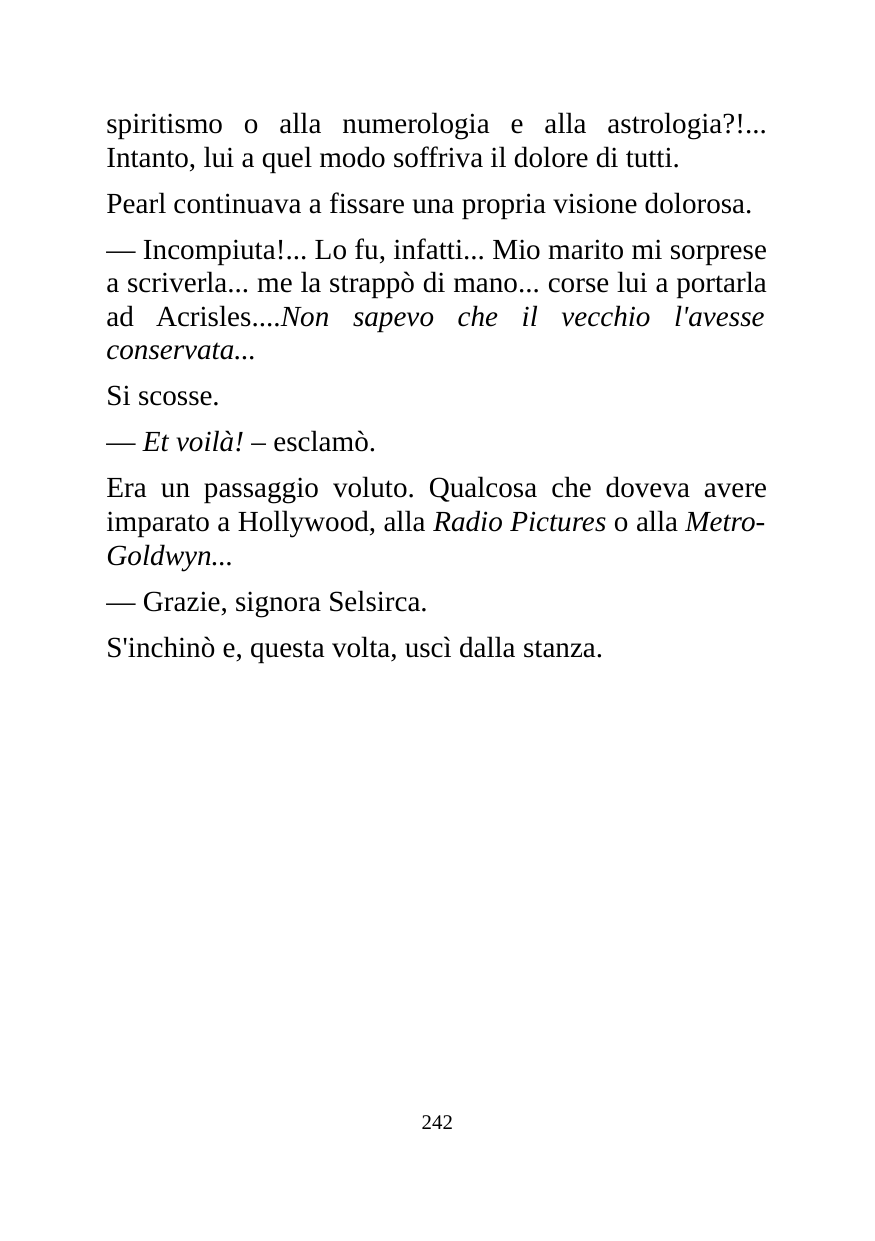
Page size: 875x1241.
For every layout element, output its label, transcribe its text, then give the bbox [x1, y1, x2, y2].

text — Et voilà! – esclamò. [106, 424, 768, 458]
text — Grazie, signora Selsirca. [106, 584, 768, 617]
text Era un passaggio voluto. Qualcosa che doveva avere imparato a Hollywood, alla Radio Pictures o alla Metro-Goldwyn... [106, 471, 768, 571]
text Si scosse. [106, 378, 768, 412]
text — Incompiuta!... Lo fu, infatti... Mio marito mi sorprese a scriverla... me la strappò di mano... corse lui a portarla ad Acrisles....Non sapevo che il vecchio l'avesse conservata... [106, 232, 768, 366]
text spiritismo o alla numerologia e alla astrologia?!... Intanto, lui a quel modo soffriva il dolore di tutti. [106, 106, 768, 173]
text S'inchinò e, questa volta, uscì dalla stanza. [106, 630, 768, 663]
text Pearl continuava a fissare una propria visione dolorosa. [106, 186, 768, 219]
